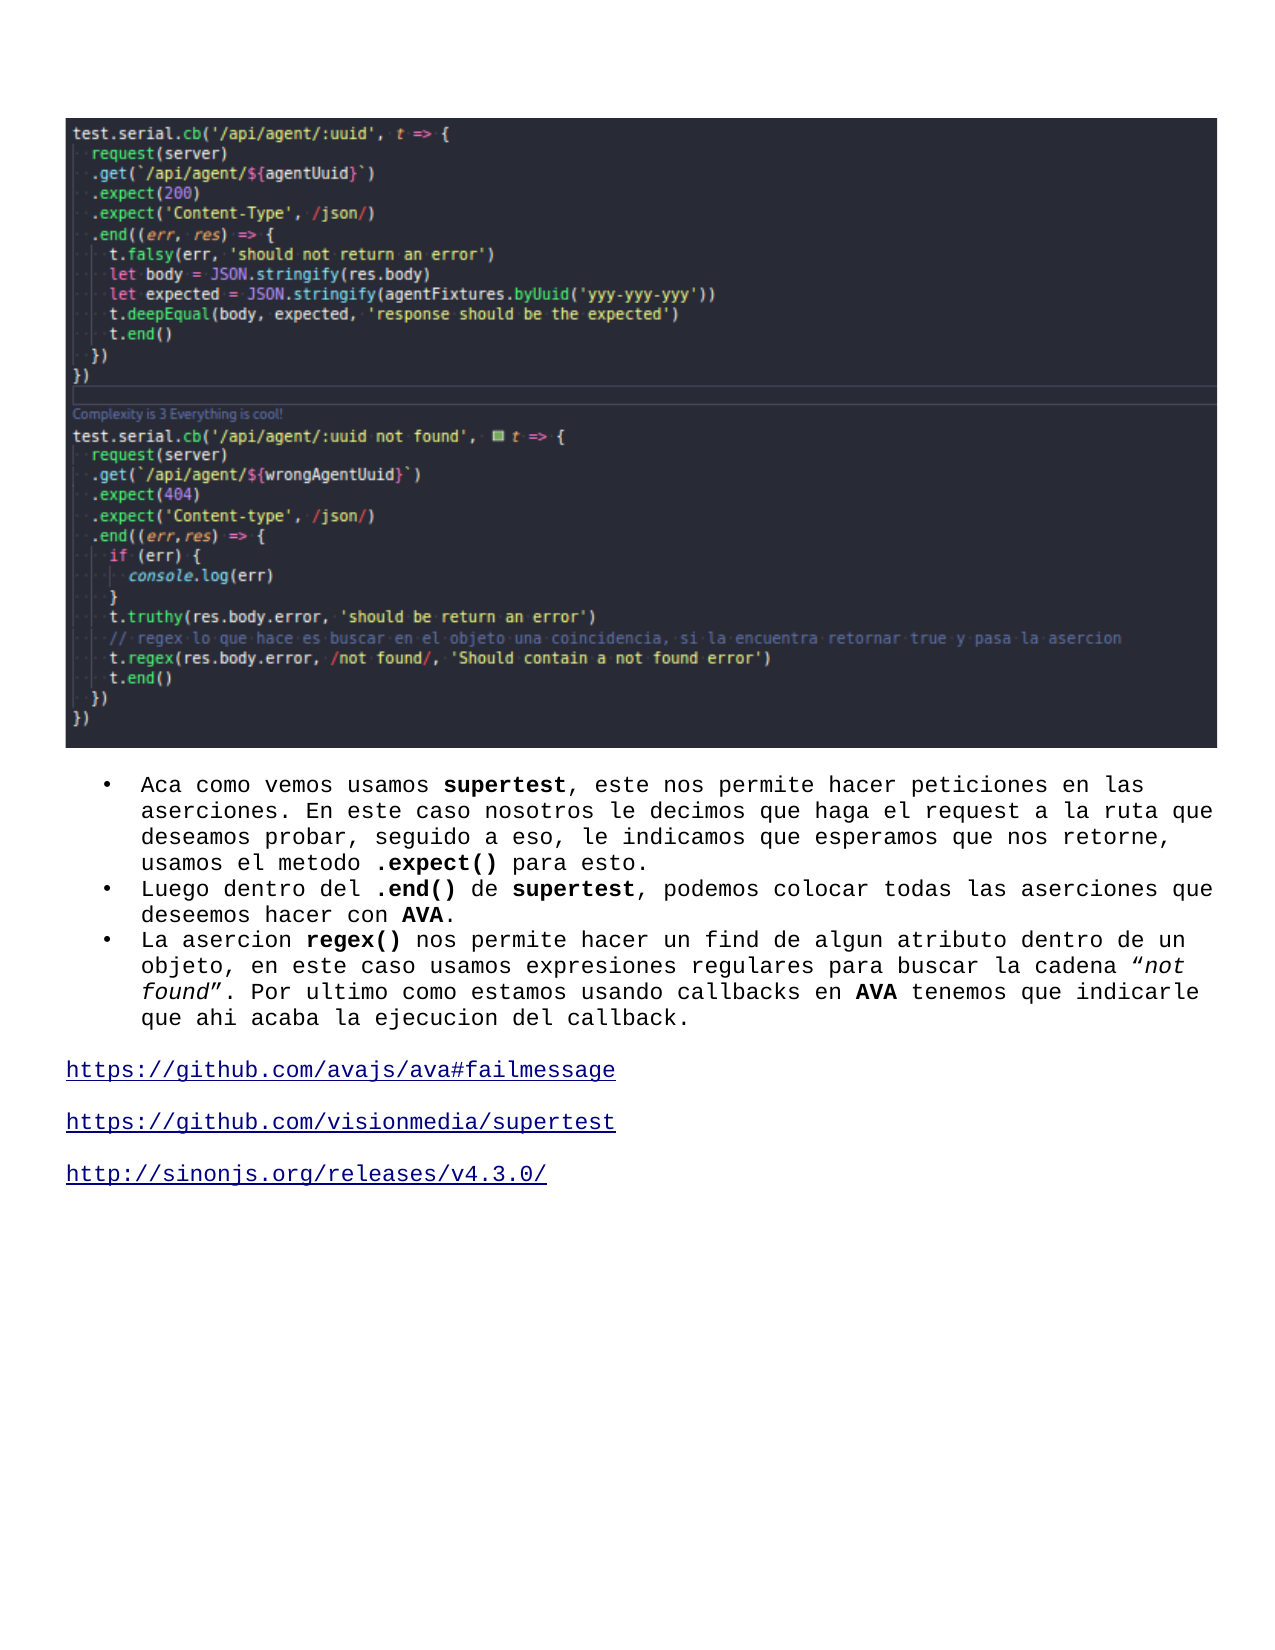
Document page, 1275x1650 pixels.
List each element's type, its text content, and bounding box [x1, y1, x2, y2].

text http://sinonjs.org/releases/v4.3.0/ [66, 1162, 1217, 1188]
list La asercion regex() nos permite hacer un find de algun atributo dentro de un objeto, en este caso usamos expresiones regulares para buscar la cadena “not found”. Por ultimo como estamos usando callbacks en AVA tenemos que indicarle que ahi acaba la ejecucion del callback. [103, 929, 1217, 1033]
text https://github.com/avajs/ava#failmessage [66, 1058, 1217, 1084]
list Luego dentro del .end() de supertest, podemos colocar todas las aserciones que deseemos hacer con AVA. [103, 877, 1217, 929]
text https://github.com/visionmedia/supertest [66, 1110, 1217, 1136]
picture [65, 118, 1218, 748]
list Aca como vemos usamos supertest, este nos permite hacer peticiones en las aserciones. En este caso nosotros le decimos que haga el request a la ruta que deseamos probar, seguido a eso, le indicamos que esperamos que nos retorne, usamos el metodo .expect() para esto. [103, 773, 1217, 877]
